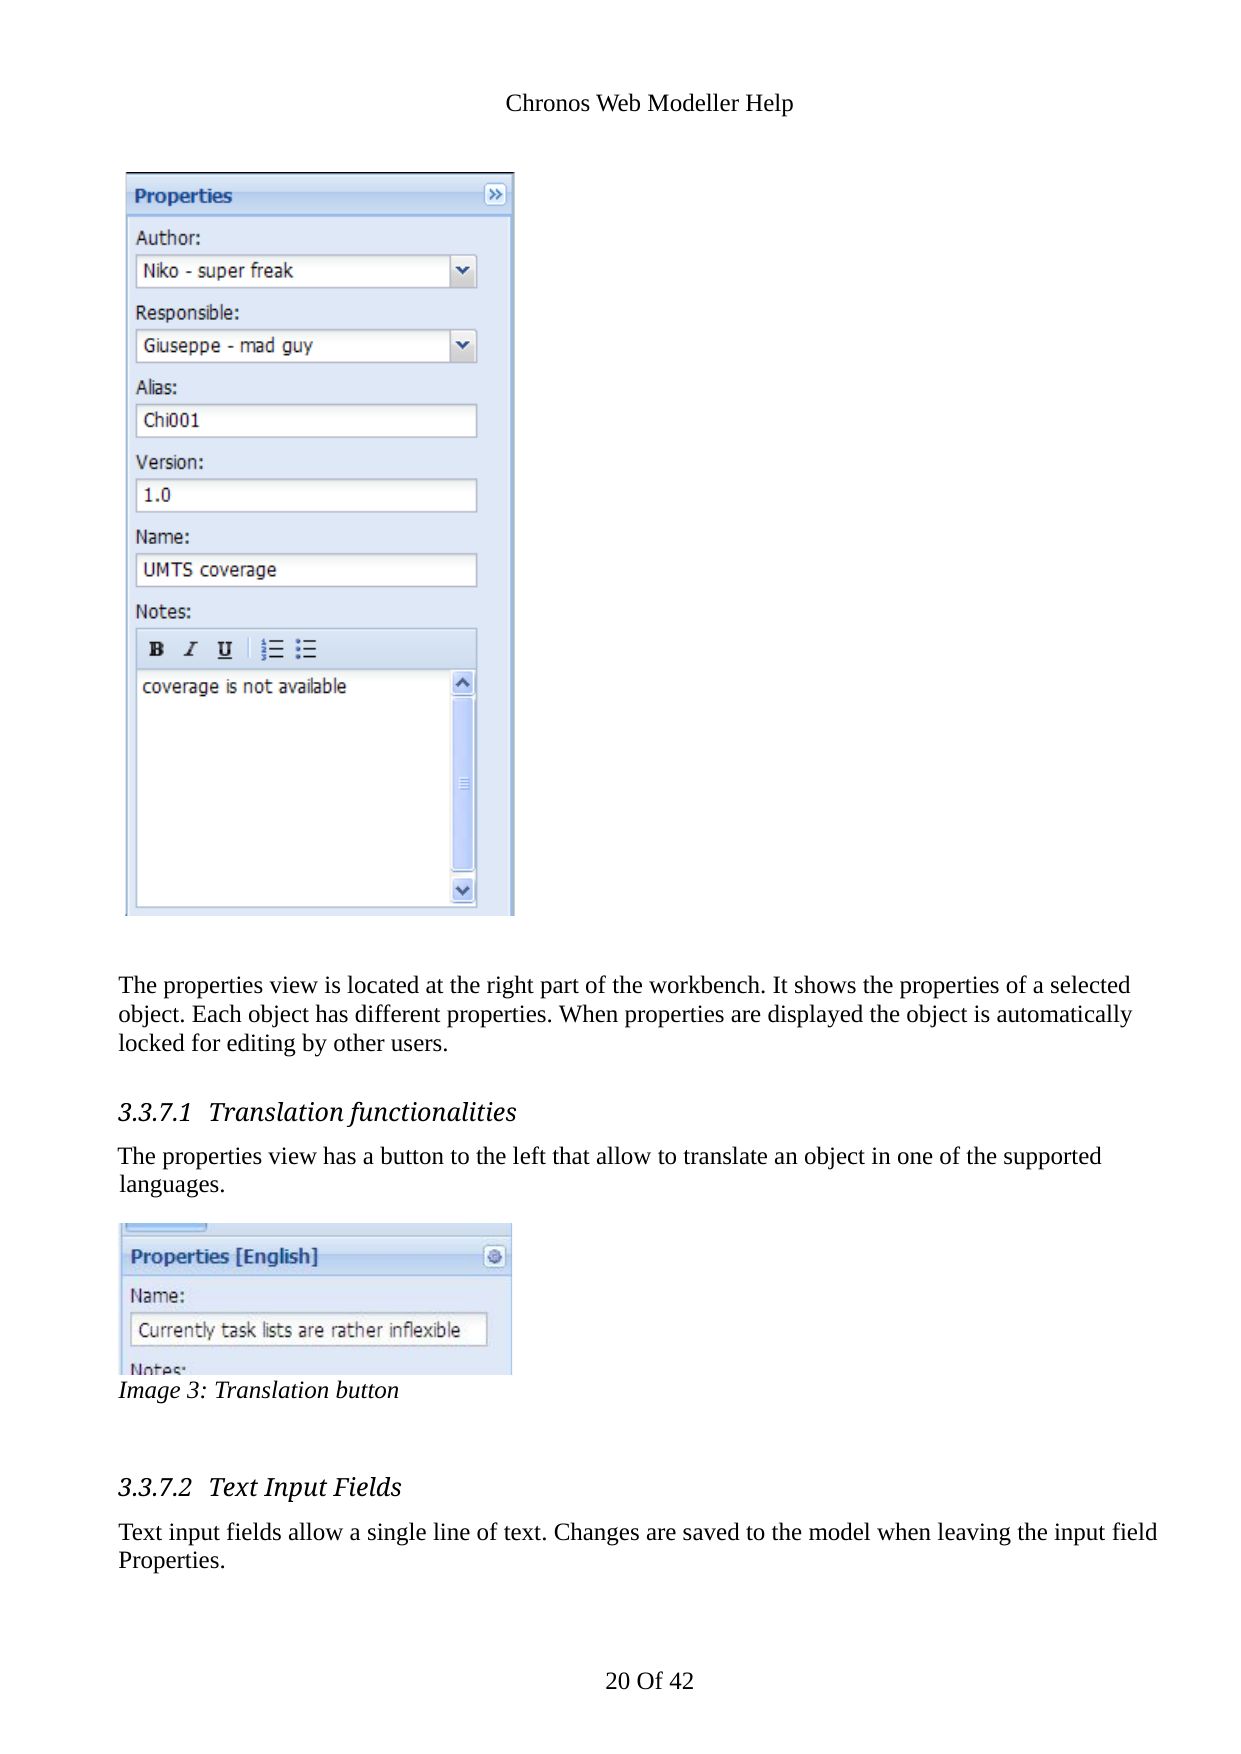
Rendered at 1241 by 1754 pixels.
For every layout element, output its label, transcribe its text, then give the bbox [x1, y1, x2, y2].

picture [125, 172, 515, 916]
subtitle Translation functionalities [118, 1094, 1181, 1128]
picture [118, 1223, 513, 1375]
text The properties view is located at the right part of the workbench. It shows the properties of a selected object. Each object has different properties. When properties are displayed the object is automatically locked for editing by other users. [118, 971, 1181, 1057]
text The properties view has a button to the left that allow to translate an object in one of the supported languages. [117, 1141, 1181, 1198]
text Image 3: Translation button [118, 1375, 512, 1404]
subtitle Text Input Fields [118, 1470, 1181, 1504]
text Text input fields allow a single line of text. Changes are saved to the model when leaving the input field Properties. [118, 1517, 1181, 1574]
